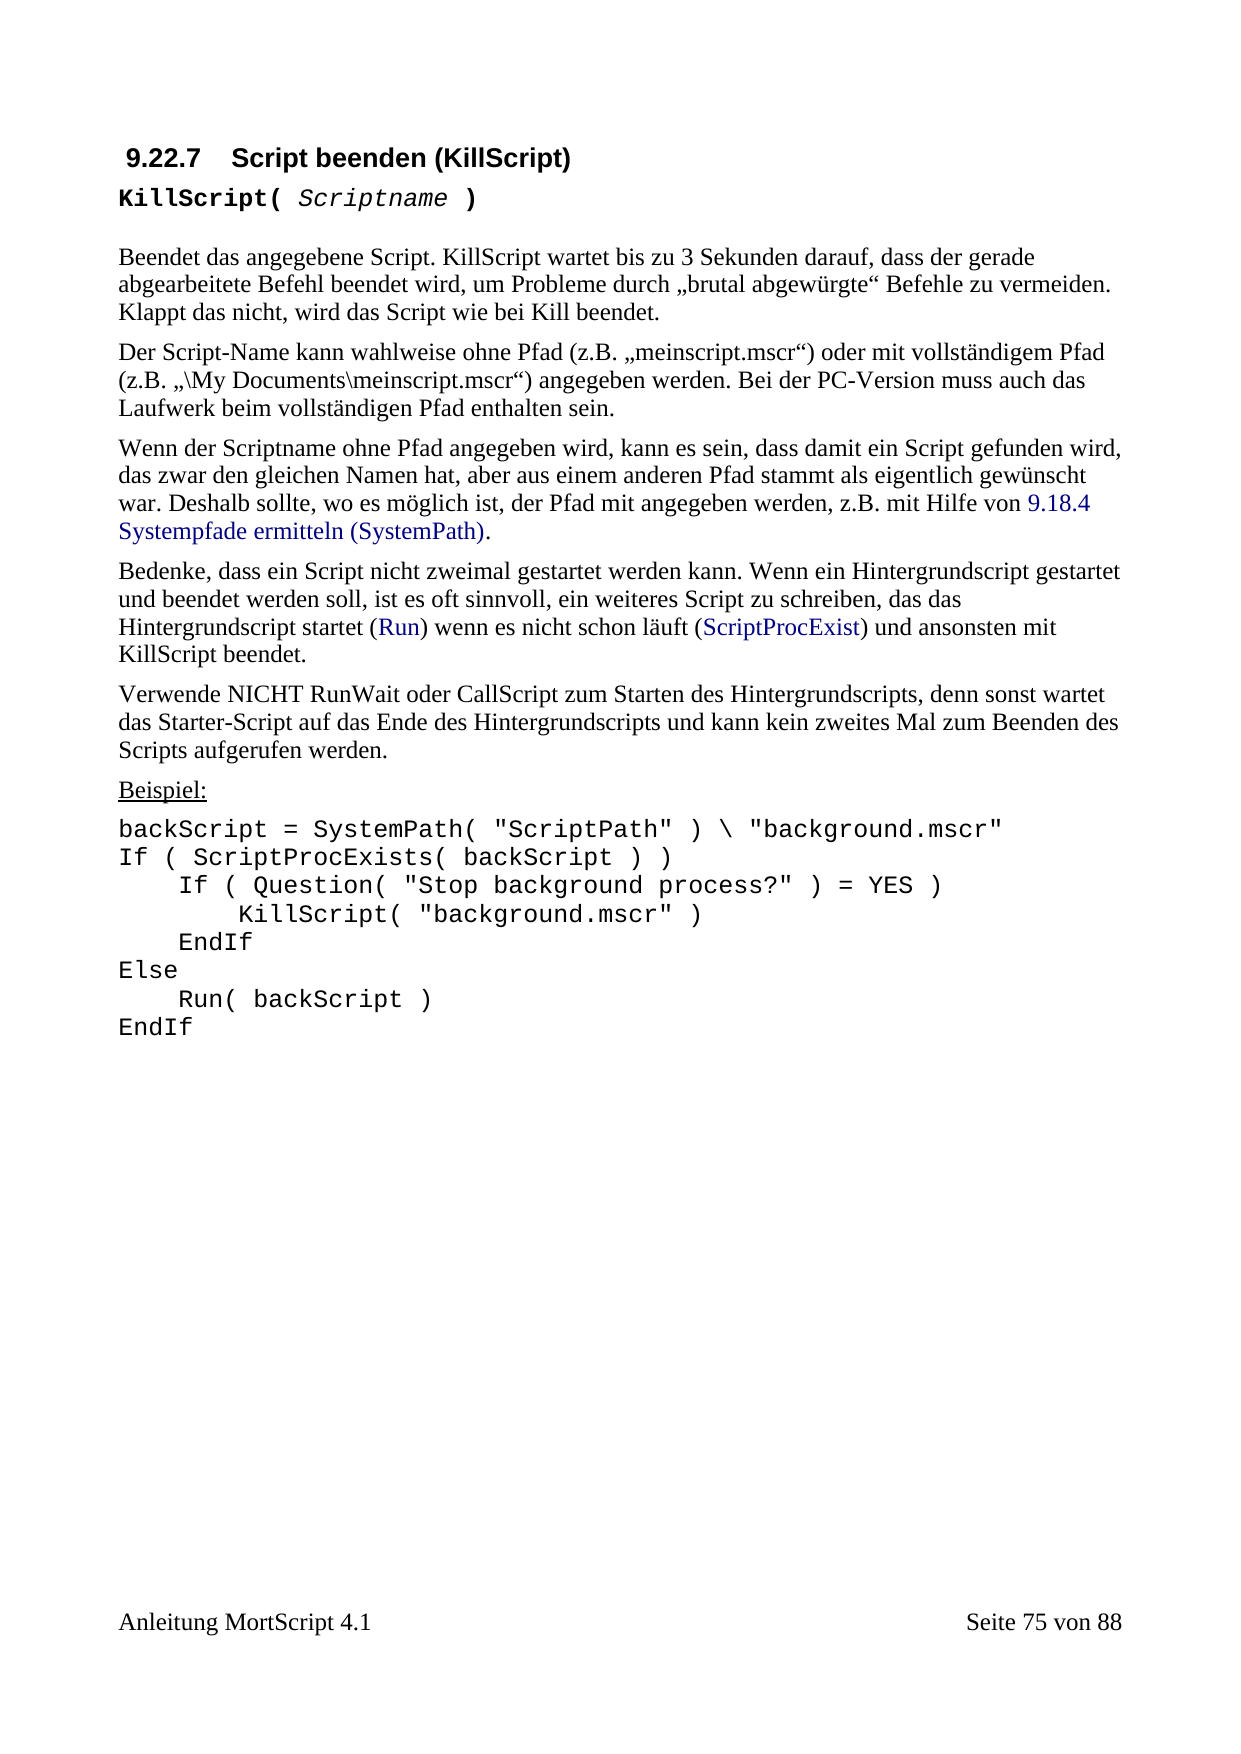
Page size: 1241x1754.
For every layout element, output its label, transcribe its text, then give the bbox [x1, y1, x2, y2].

text KillScript( "background.mscr" ) [118, 901, 1122, 930]
text backScript = SystemPath( "ScriptPath" ) \ "background.mscr" [118, 816, 1122, 845]
subtitle Script beenden (KillScript) [118, 143, 1122, 173]
text Beendet das angegebene Script. KillScript wartet bis zu 3 Sekunden darauf, dass der gerade abgearbeitete Befehl beendet wird, um Probleme durch „brutal abgewürgte“ Befehle zu vermeiden. Klappt das nicht, wird das Script wie bei Kill beendet. [118, 243, 1122, 326]
text If ( ScriptProcExists( backScript ) ) [118, 845, 1122, 873]
text If ( Question( "Stop background process?" ) = YES ) [118, 873, 1122, 901]
text Wenn der Scriptname ohne Pfad angegeben wird, kann es sein, dass damit ein Script gefunden wird, das zwar den gleichen Namen hat, aber aus einem anderen Pfad stammt als eigentlich gewünscht war. Deshalb sollte, wo es möglich ist, der Pfad mit angegeben werden, z.B. mit Hilfe von 9.18.4 Systempfade ermitteln (SystemPath). [118, 434, 1122, 545]
text Run( backScript ) [118, 986, 1122, 1015]
text KillScript( Scriptname ) [118, 186, 1122, 214]
text Bedenke, dass ein Script nicht zweimal gestartet werden kann. Wenn ein Hintergrundscript gestartet und beendet werden soll, ist es oft sinnvoll, ein weiteres Script zu schreiben, das das Hintergrundscript startet (Run) wenn es nicht schon läuft (ScriptProcExist) und ansonsten mit KillScript beendet. [118, 557, 1122, 668]
text Beispiel: [118, 776, 1122, 804]
text Else [118, 958, 1122, 986]
text EndIf [118, 930, 1122, 958]
text EndIf [118, 1015, 1122, 1043]
text Der Script-Name kann wahlweise ohne Pfad (z.B. „meinscript.mscr“) oder mit vollständigem Pfad (z.B. „\My Documents\meinscript.mscr“) angegeben werden. Bei der PC-Version muss auch das Laufwerk beim vollständigen Pfad enthalten sein. [118, 338, 1122, 421]
text Verwende NICHT RunWait oder CallScript zum Starten des Hintergrundscripts, denn sonst wartet das Starter-Script auf das Ende des Hintergrundscripts und kann kein zweites Mal zum Beenden des Scripts aufgerufen werden. [118, 681, 1122, 764]
